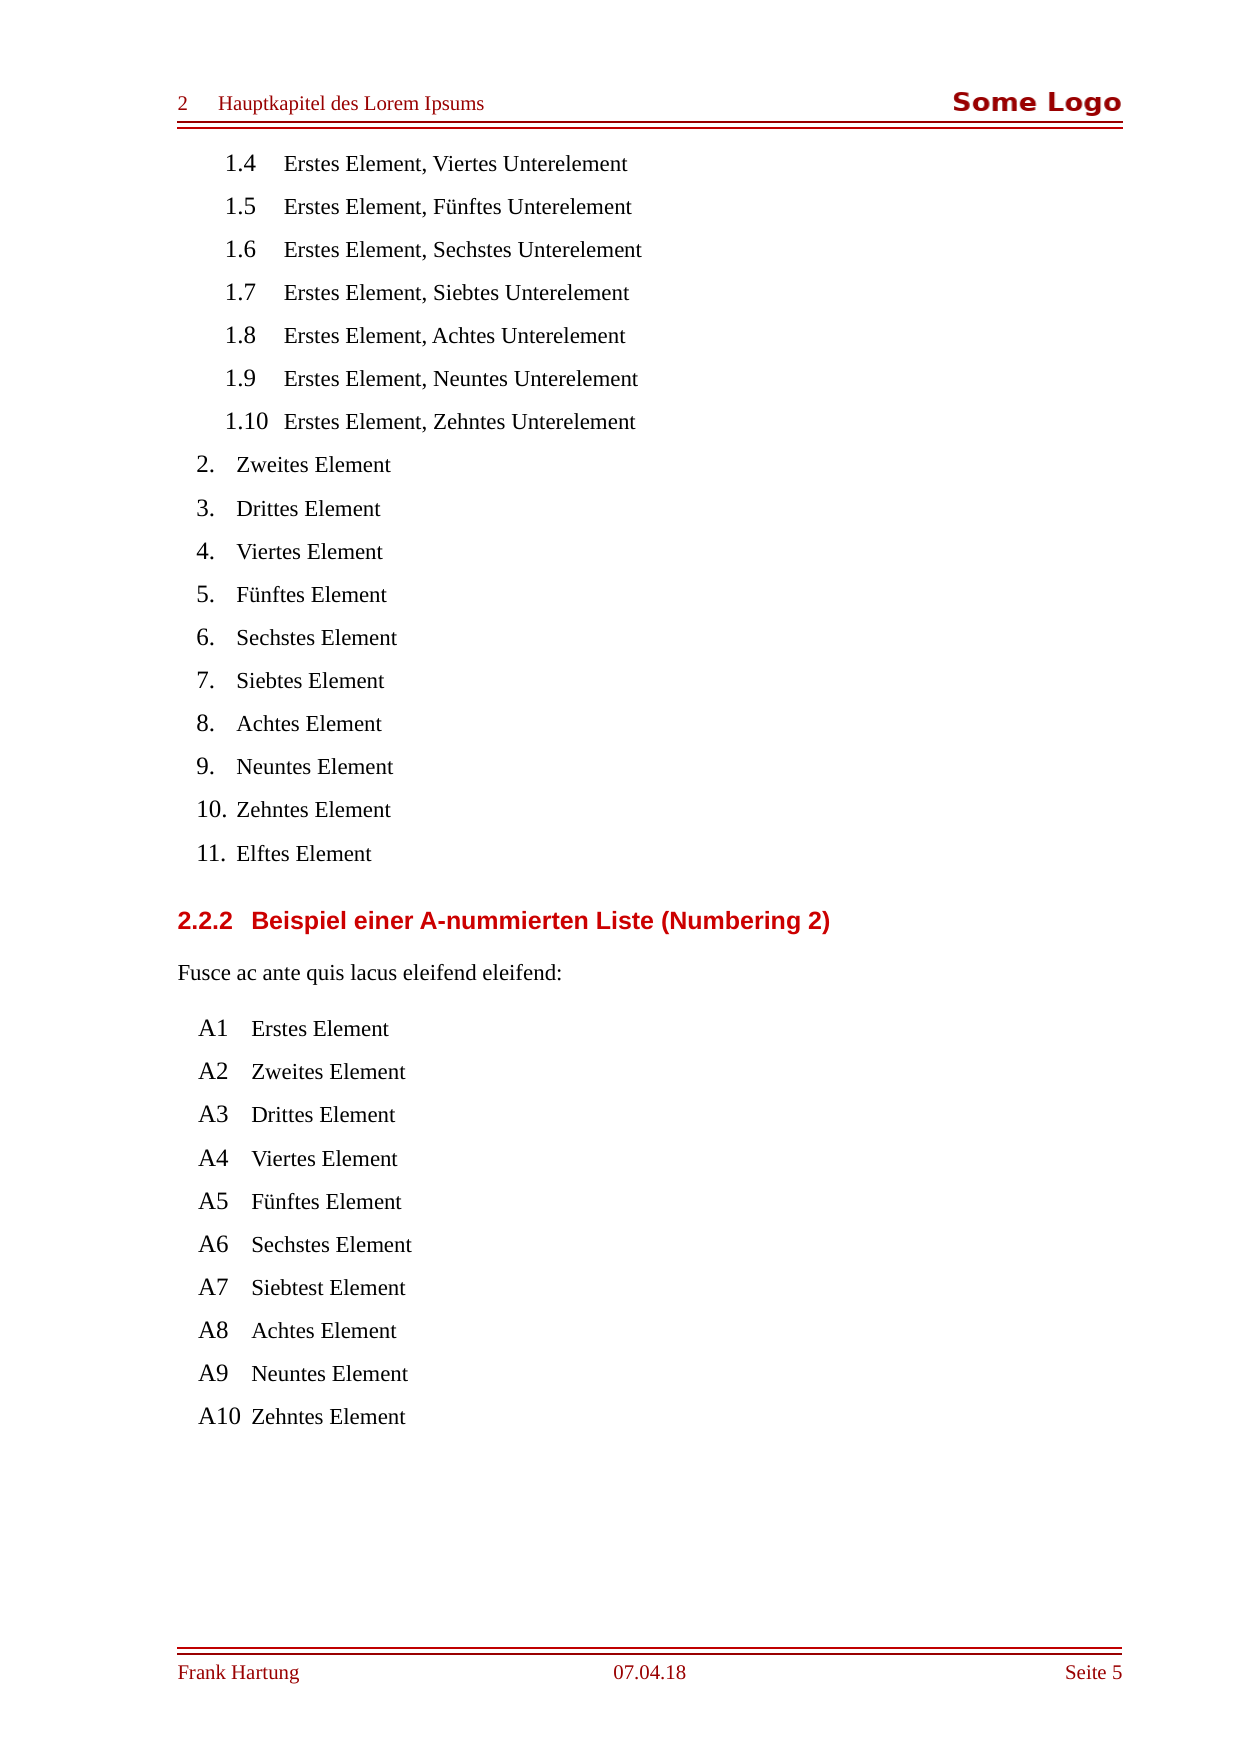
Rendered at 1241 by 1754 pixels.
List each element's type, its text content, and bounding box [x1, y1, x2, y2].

list Erstes Element, Fünftes Unterelement [224, 191, 1122, 219]
list Erstes Element, Viertes Unterelement [224, 148, 1122, 176]
list Achtes Element [198, 1315, 1122, 1344]
list Viertes Element [198, 1143, 1122, 1171]
list Sechstes Element [198, 1229, 1122, 1258]
text Fusce ac ante quis lacus eleifend eleifend: [177, 959, 1122, 986]
list Erstes Element, Achtes Unterelement [224, 320, 1122, 349]
list Sechstes Element [196, 622, 1122, 651]
list Zehntes Element [196, 794, 1122, 823]
picture [951, 88, 1123, 118]
list Erstes Element, Siebtes Unterelement [224, 277, 1122, 306]
list Zweites Element [196, 449, 1122, 478]
list Siebtest Element [198, 1272, 1122, 1301]
list Drittes Element [198, 1099, 1122, 1128]
list Drittes Element [196, 493, 1122, 521]
list Elftes Element [196, 838, 1122, 866]
list Zweites Element [198, 1056, 1122, 1085]
list Fünftes Element [196, 579, 1122, 608]
list Neuntes Element [198, 1358, 1122, 1387]
list Erstes Element, Neuntes Unterelement [224, 363, 1122, 392]
subtitle Beispiel einer A-nummierten Liste (Numbering 2) [177, 906, 1122, 934]
list Siebtes Element [196, 665, 1122, 694]
list Zehntes Element [198, 1401, 1122, 1430]
list Achtes Element [196, 708, 1122, 737]
list Viertes Element [196, 536, 1122, 564]
list Erstes Element [198, 1013, 1122, 1042]
list Fünftes Element [198, 1186, 1122, 1214]
list Neuntes Element [196, 751, 1122, 780]
list Erstes Element, Sechstes Unterelement [224, 234, 1122, 263]
list Erstes Element, Zehntes Unterelement [224, 406, 1122, 435]
